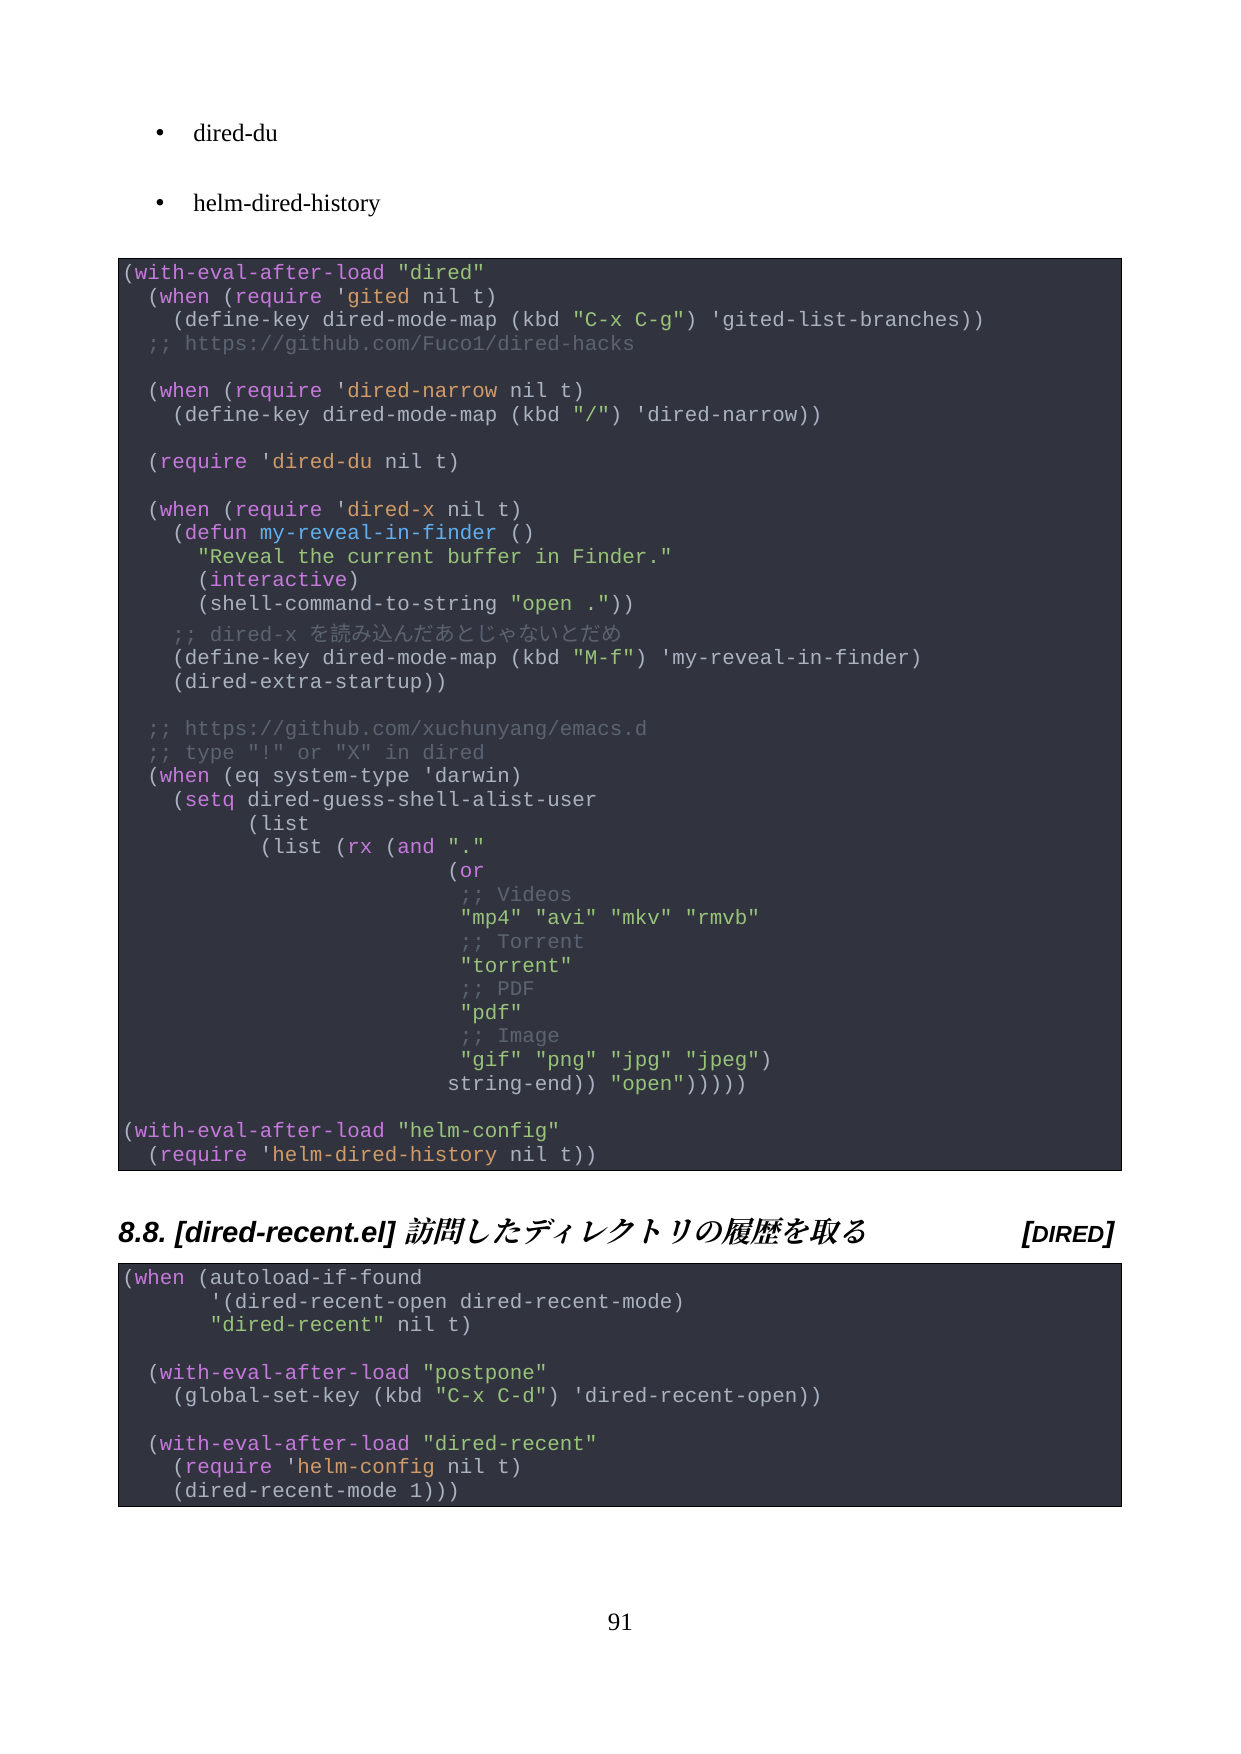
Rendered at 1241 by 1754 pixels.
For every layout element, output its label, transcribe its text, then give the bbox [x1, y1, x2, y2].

text (require 'dired-du nil t) [119, 447, 1121, 471]
text (define-key dired-mode-map (kbd "C-x C-g") 'gited-list-branches)) [119, 305, 1121, 329]
text "dired-recent" nil t) [119, 1310, 1121, 1334]
text (dired-recent-mode 1))) [119, 1476, 1121, 1506]
text "Reveal the current buffer in Finder." [119, 542, 1121, 566]
text (when (require 'dired-narrow nil t) [119, 376, 1121, 400]
subtitle [dired-recent.el] 訪問したディレクトリの履歴を取る [dired] [118, 1209, 1122, 1251]
text (with-eval-after-load "dired-recent" [119, 1429, 1121, 1452]
text ;; type "!" or "X" in dired [119, 738, 1121, 761]
text string-end)) "open"))))) [119, 1069, 1121, 1092]
text (when (eq system-type 'darwin) [119, 761, 1121, 785]
text (or [119, 856, 1121, 880]
list dired-du [156, 118, 1122, 176]
text (define-key dired-mode-map (kbd "/") 'dired-narrow)) [119, 400, 1121, 424]
text (with-eval-after-load "dired" [119, 259, 1121, 282]
text (shell-command-to-string "open .")) [119, 589, 1121, 613]
list helm-dired-history [156, 188, 1122, 246]
text (require 'helm-dired-history nil t)) [119, 1140, 1121, 1170]
text (list (rx (and "." [119, 832, 1121, 856]
text ;; PDF [119, 974, 1121, 998]
text (setq dired-guess-shell-alist-user [119, 785, 1121, 809]
text (defun my-reveal-in-finder () [119, 518, 1121, 542]
text (dired-extra-startup)) [119, 667, 1121, 691]
text (global-set-key (kbd "C-x C-d") 'dired-recent-open)) [119, 1381, 1121, 1405]
text (when (autoload-if-found [119, 1264, 1121, 1287]
text (when (require 'gited nil t) [119, 282, 1121, 305]
text ;; Image [119, 1022, 1121, 1045]
text (require 'helm-config nil t) [119, 1452, 1121, 1476]
text "torrent" [119, 951, 1121, 974]
text ;; https://github.com/Fuco1/dired-hacks [119, 329, 1121, 353]
text "gif" "png" "jpg" "jpeg") [119, 1045, 1121, 1069]
text (with-eval-after-load "helm-config" [119, 1116, 1121, 1140]
text ;; https://github.com/xuchunyang/emacs.d [119, 714, 1121, 738]
text ;; Videos [119, 880, 1121, 903]
text "pdf" [119, 998, 1121, 1022]
text '(dired-recent-open dired-recent-mode) [119, 1287, 1121, 1310]
text (define-key dired-mode-map (kbd "M-f") 'my-reveal-in-finder) [119, 643, 1121, 667]
text (interactive) [119, 566, 1121, 589]
text (with-eval-after-load "postpone" [119, 1358, 1121, 1381]
text ;; dired-x を読み込んだあとじゃないとだめ [119, 613, 1121, 643]
text "mp4" "avi" "mkv" "rmvb" [119, 903, 1121, 927]
text (when (require 'dired-x nil t) [119, 494, 1121, 518]
text ;; Torrent [119, 927, 1121, 951]
text (list [119, 809, 1121, 832]
